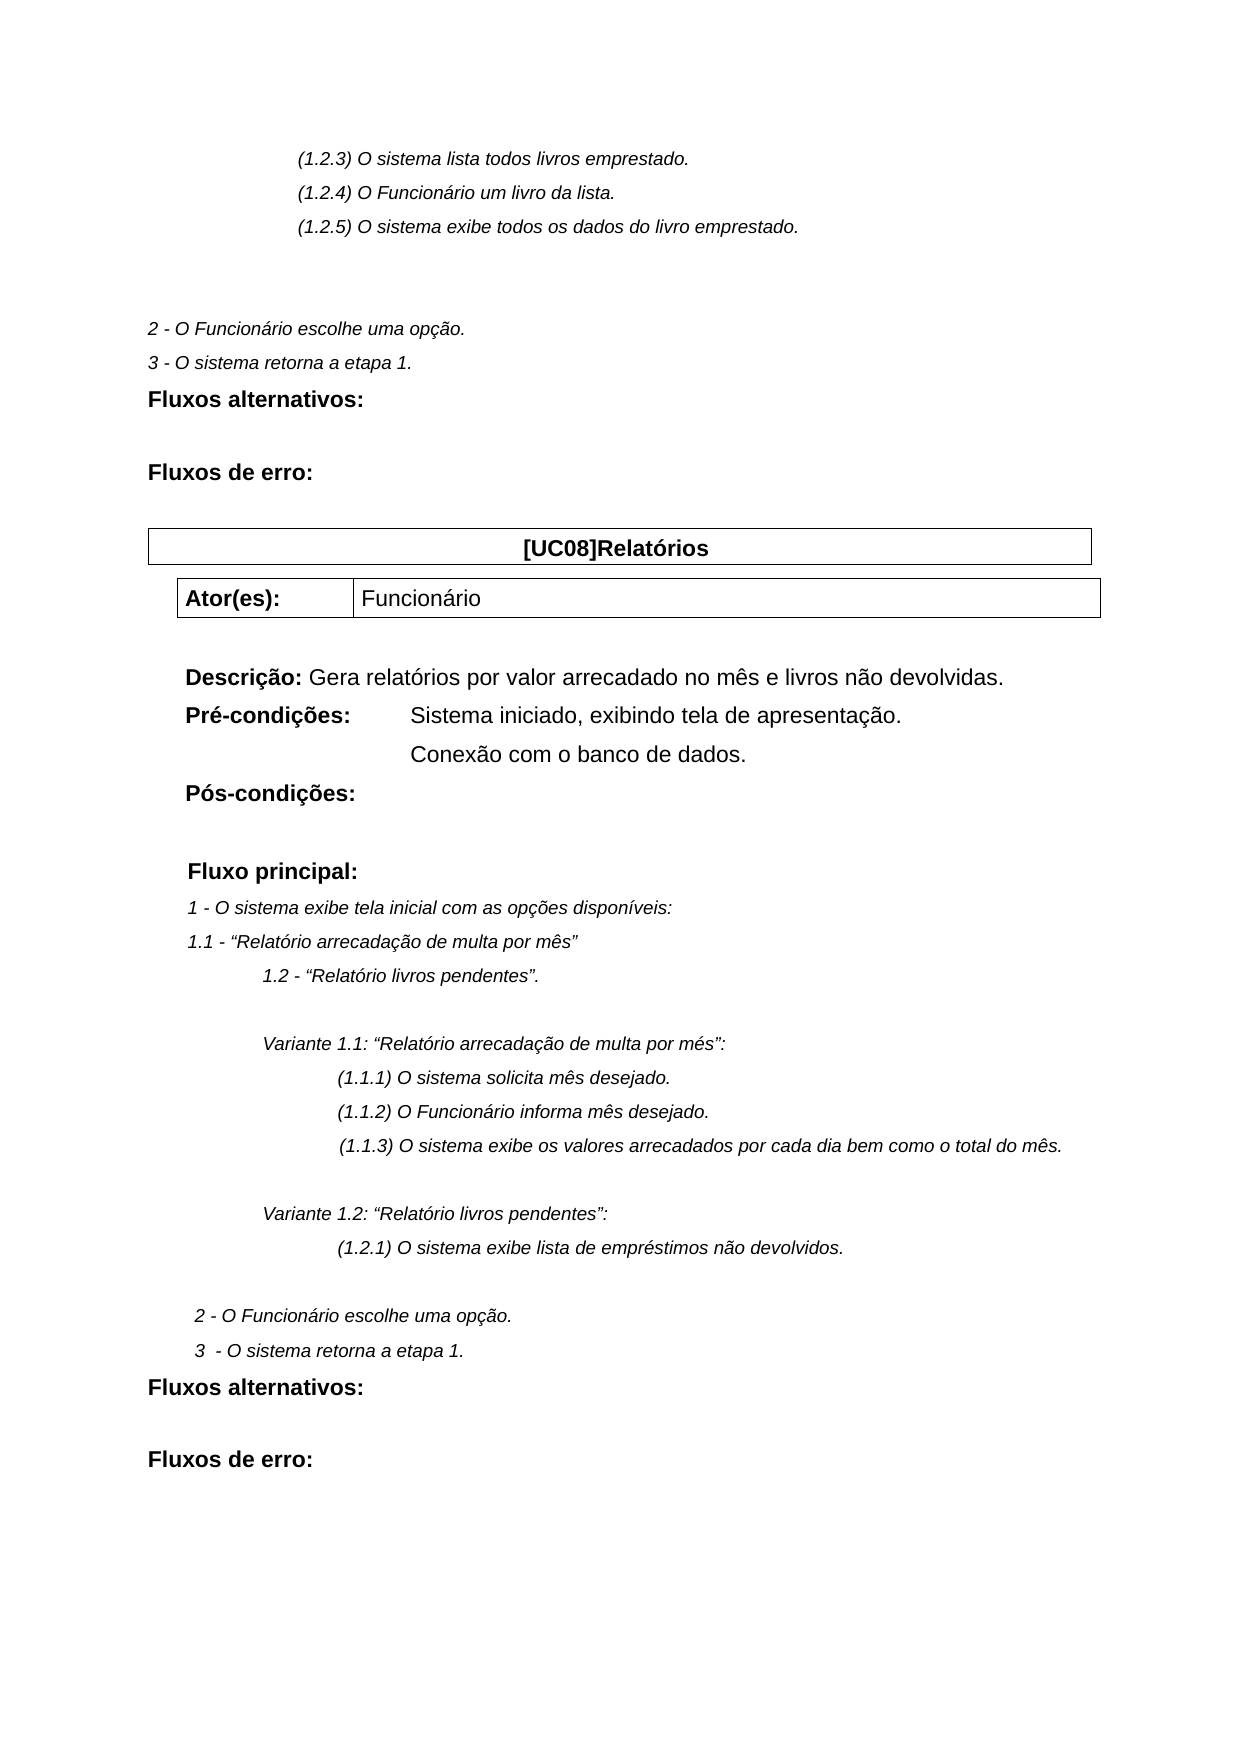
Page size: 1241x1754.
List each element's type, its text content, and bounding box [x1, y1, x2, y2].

text 1.1 - “Relatório arrecadação de multa por mês” [187, 931, 1092, 952]
text 1 - O sistema exibe tela inicial com as opções disponíveis: [187, 897, 1092, 918]
text (1.1.2) O Funcionário informa mês desejado. [187, 1101, 1092, 1122]
text Variante 1.2: “Relatório livros pendentes”: [187, 1203, 1092, 1225]
text Fluxos alternativos: [148, 1373, 1092, 1400]
text 1.2 - “Relatório livros pendentes”. [187, 965, 1092, 986]
text Fluxos alternativos: [148, 386, 1092, 412]
text (1.2.3) O sistema lista todos livros emprestado. [148, 148, 1092, 169]
text [UC08]Relatórios [149, 529, 1091, 564]
text Pré-condições: Sistema iniciado, exibindo tela de apresentação. [185, 702, 1092, 729]
text Fluxos de erro: [148, 459, 1092, 485]
text 3 - O sistema retorna a etapa 1. [148, 352, 1092, 374]
text 3 - O sistema retorna a etapa 1. [148, 1339, 1092, 1361]
text (1.1.1) O sistema solicita mês desejado. [187, 1067, 1092, 1088]
text Conexão com o banco de dados. [185, 741, 1092, 767]
text Fluxos de erro: [148, 1446, 1092, 1473]
table_header Ator(es): [178, 579, 353, 617]
text Fluxo principal: [187, 858, 1092, 884]
table_header Funcionário [354, 579, 1100, 617]
text (1.2.4) O Funcionário um livro da lista. [148, 182, 1092, 203]
text 2 - O Funcionário escolhe uma opção. [148, 1305, 1092, 1327]
text (1.1.3) O sistema exibe os valores arrecadados por cada dia bem como o total do mês. [148, 1135, 1092, 1157]
text Descrição: Gera relatórios por valor arrecadado no mês e livros não devolvidas. [185, 663, 1092, 690]
text 2 - O Funcionário escolhe uma opção. [148, 318, 1092, 339]
text (1.2.5) O sistema exibe todos os dados do livro emprestado. [148, 216, 1092, 237]
text (1.2.1) O sistema exibe lista de empréstimos não devolvidos. [187, 1237, 1092, 1259]
text Pós-condições: [185, 780, 1092, 806]
text Variante 1.1: “Relatório arrecadação de multa por més”: [187, 1033, 1092, 1054]
